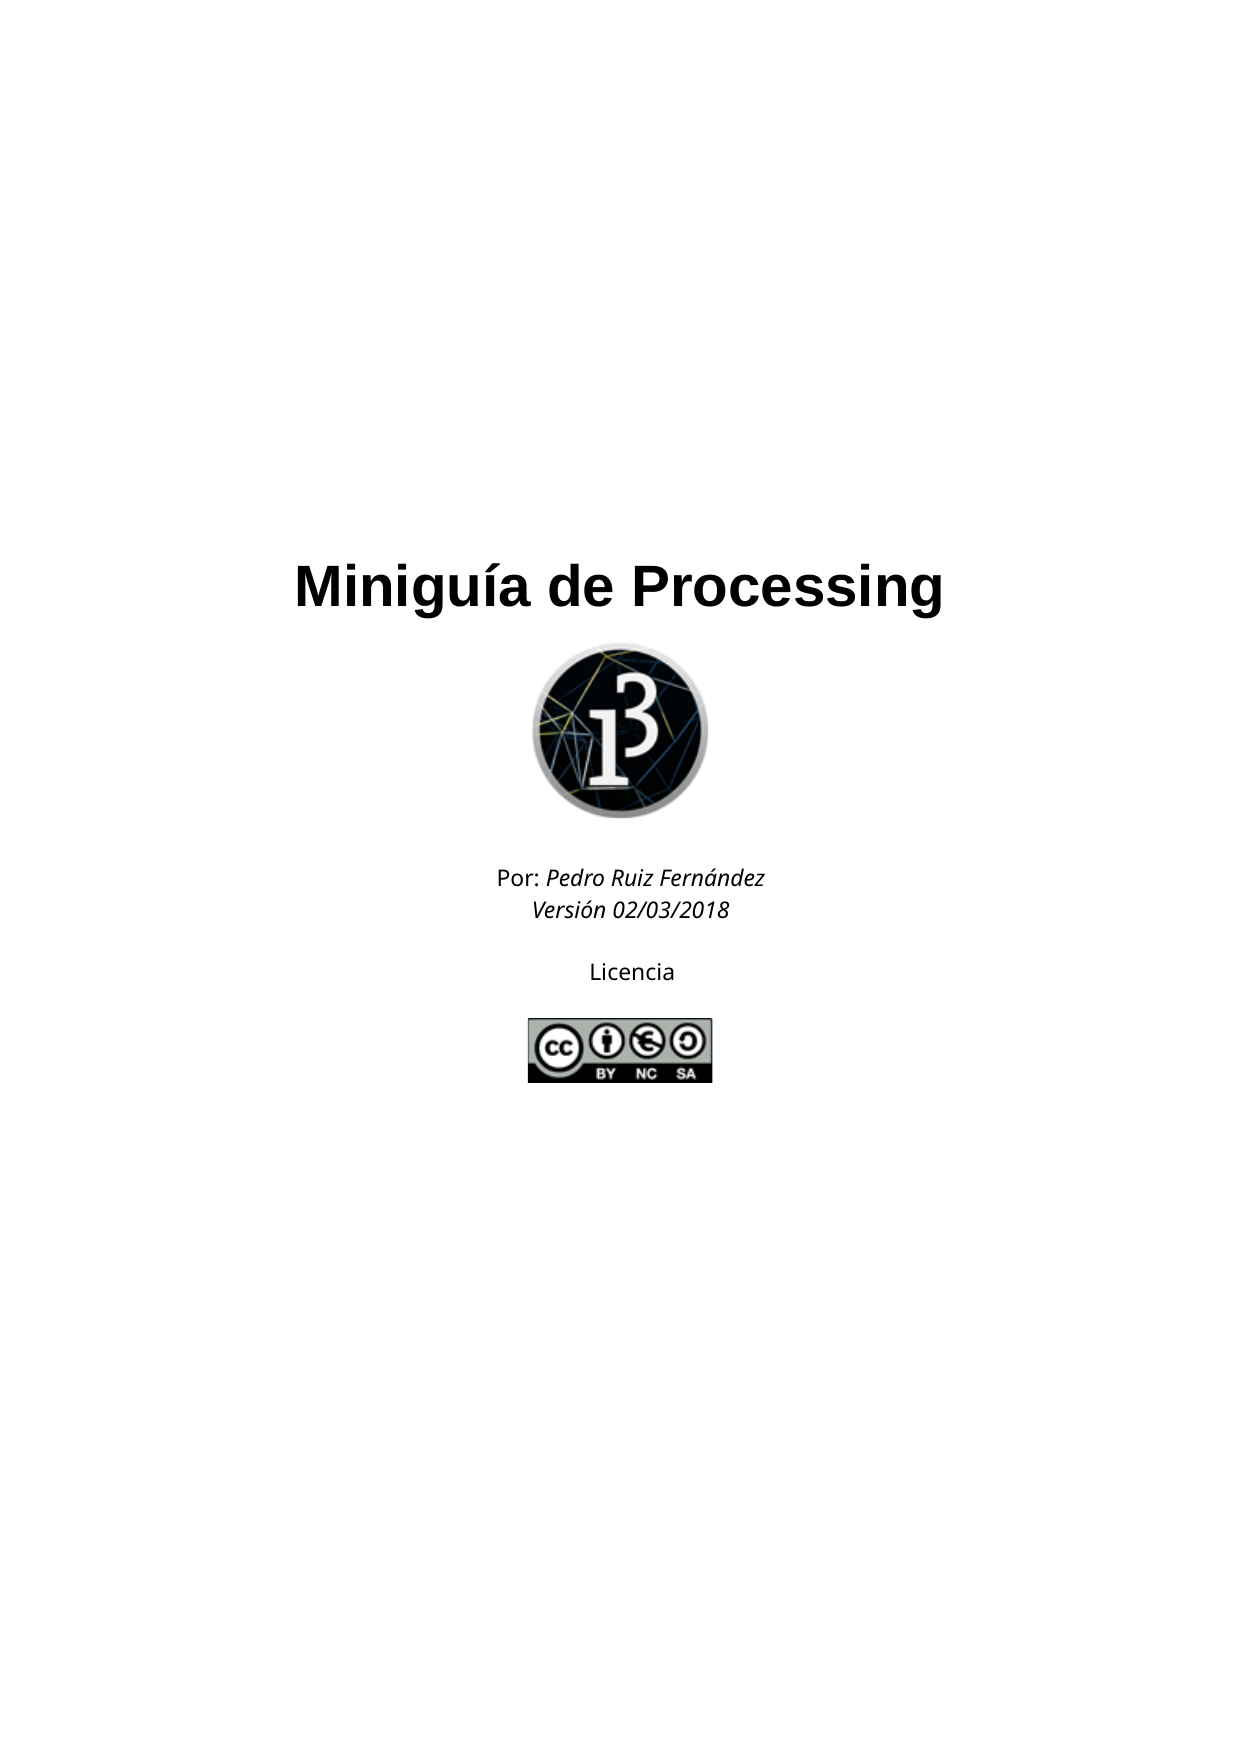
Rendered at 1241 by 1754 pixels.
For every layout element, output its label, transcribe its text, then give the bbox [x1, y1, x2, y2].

picture [520, 631, 720, 831]
text Versión 02/03/2018 [59, 893, 1181, 925]
picture [527, 1018, 713, 1083]
text Por: Pedro Ruiz Fernández [59, 862, 1181, 893]
title Miniguía de Processing [59, 551, 1181, 618]
text Licencia [59, 956, 1181, 987]
